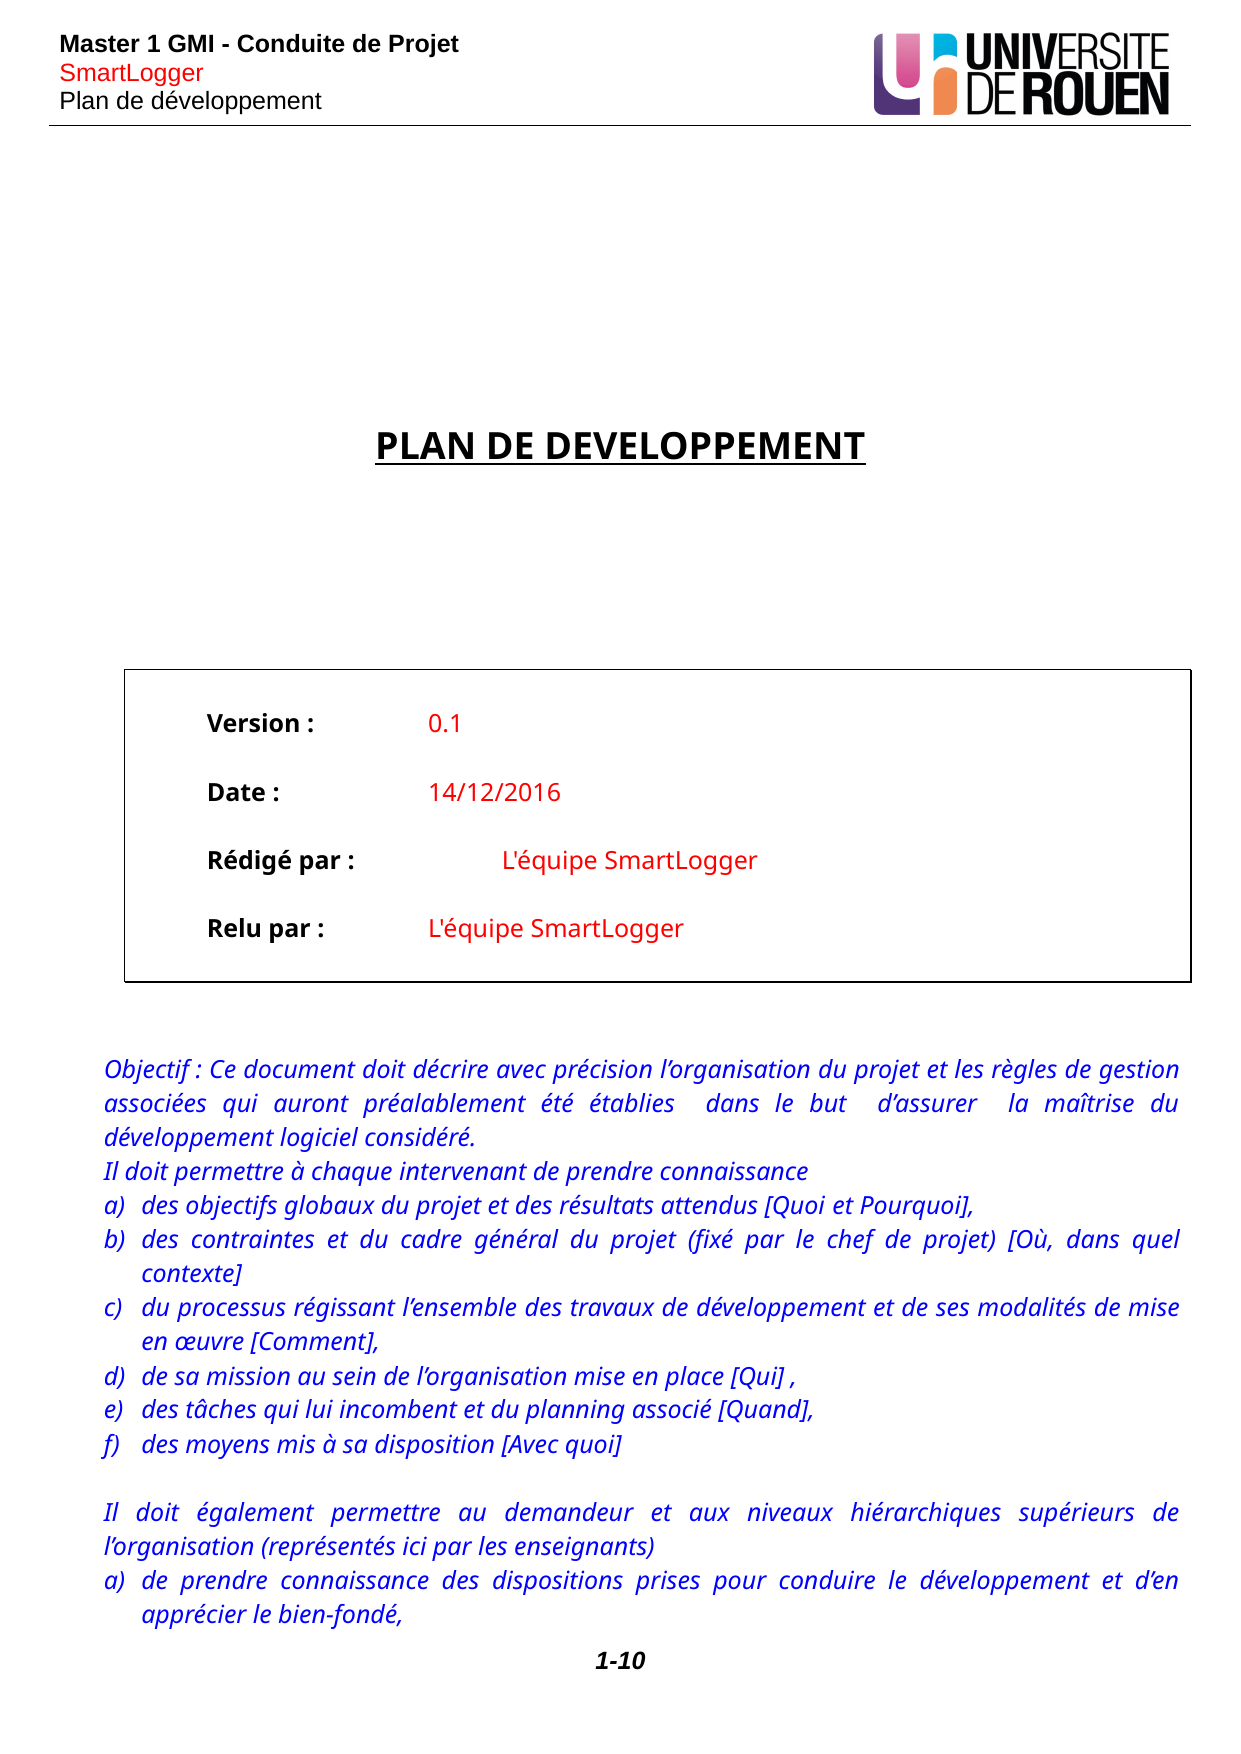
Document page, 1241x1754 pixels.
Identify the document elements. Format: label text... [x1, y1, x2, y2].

text Date : 14/12/2016 [125, 771, 1190, 808]
text Rédigé par : L'équipe SmartLogger [125, 839, 1190, 876]
text Il doit permettre à chaque intervenant de prendre connaissance [103, 1154, 1181, 1188]
list des moyens mis à sa disposition [Avec quoi] [103, 1426, 1181, 1460]
text Objectif : Ce document doit décrire avec précision l’organisation du projet et les règles de gestion associées qui auront préalablement été établies dans le but d’assurer la maîtrise du développement logiciel considéré. [103, 1052, 1181, 1154]
list de prendre connaissance des dispositions prises pour conduire le développement et d’en apprécier le bien-fondé, [103, 1562, 1181, 1631]
text Relu par : L'équipe SmartLogger [125, 907, 1190, 944]
list de sa mission au sein de l’organisation mise en place [Qui] , [103, 1358, 1181, 1392]
text Il doit également permettre au demandeur et aux niveaux hiérarchiques supérieurs de l’organisation (représentés ici par les enseignants) [103, 1494, 1181, 1562]
picture [872, 32, 1170, 118]
text Version : 0.1 [125, 703, 1190, 740]
list du processus régissant l’ensemble des travaux de développement et de ses modalités de mise en œuvre [Comment], [103, 1290, 1181, 1358]
list des objectifs globaux du projet et des résultats attendus [Quoi et Pourquoi], [103, 1188, 1181, 1222]
list des contraintes et du cadre général du projet (fixé par le chef de projet) [Où, dans quel contexte] [103, 1222, 1181, 1290]
subtitle PLAN DE DEVELOPPEMENT [59, 419, 1181, 470]
list des tâches qui lui incombent et du planning associé [Quand], [103, 1392, 1181, 1426]
